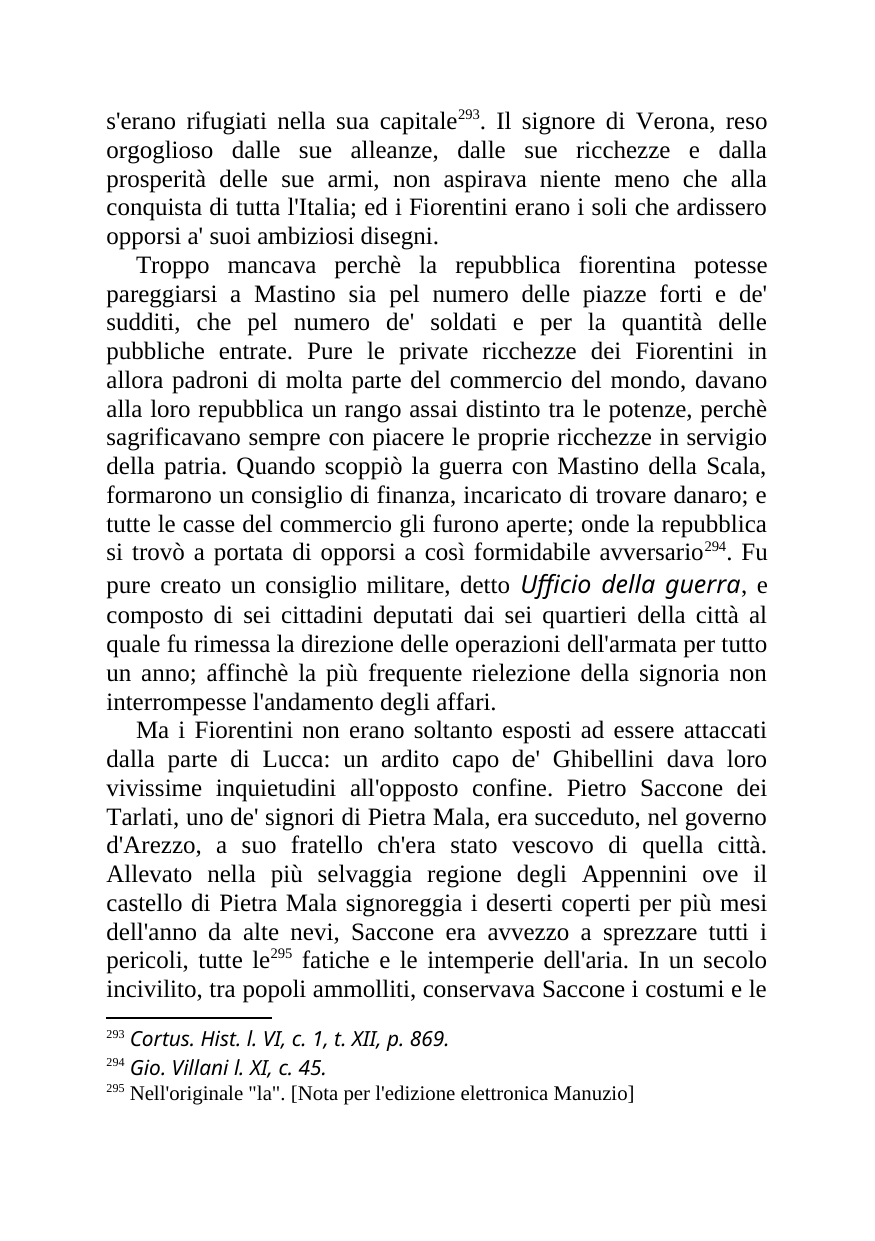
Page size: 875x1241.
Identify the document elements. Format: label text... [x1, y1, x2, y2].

text Nell'originale "la". [Nota per l'edizione elettronica Manuzio] [106, 1081, 768, 1105]
text s'erano rifugiati nella sua capitale. Il signore di Verona, reso orgoglioso dalle sue alleanze, dalle sue ricchezze e dalla prosperità delle sue armi, non aspirava niente meno che alla conquista di tutta l'Italia; ed i Fiorentini erano i soli che ardissero opporsi a' suoi ambiziosi disegni. [106, 106, 768, 250]
text Cortus. Hist. l. VI, c. 1, t. XII, p. 869. [106, 1024, 768, 1053]
text Gio. Villani l. XI, c. 45. [106, 1053, 768, 1081]
text Troppo mancava perchè la repubblica fiorentina potesse pareggiarsi a Mastino sia pel numero delle piazze forti e de' sudditi, che pel numero de' soldati e per la quantità delle pubbliche entrate. Pure le private ricchezze dei Fiorentini in allora padroni di molta parte del commercio del mondo, davano alla loro repubblica un rango assai distinto tra le potenze, perchè sagrificavano sempre con piacere le proprie ricchezze in servigio della patria. Quando scoppiò la guerra con Mastino della Scala, formarono un consiglio di finanza, incaricato di trovare danaro; e tutte le casse del commercio gli furono aperte; onde la repubblica si trovò a portata di opporsi a così formidabile avversario. Fu pure creato un consiglio militare, detto Ufficio della guerra, e composto di sei cittadini deputati dai sei quartieri della città al quale fu rimessa la direzione delle operazioni dell'armata per tutto un anno; affinchè la più frequente rielezione della signoria non interrompesse l'andamento degli affari. [106, 250, 768, 715]
text Ma i Fiorentini non erano soltanto esposti ad essere attaccati dalla parte di Lucca: un ardito capo de' Ghibellini dava loro vivissime inquietudini all'opposto confine. Pietro Saccone dei Tarlati, uno de' signori di Pietra Mala, era succeduto, nel governo d'Arezzo, a suo fratello ch'era stato vescovo di quella città. Allevato nella più selvaggia regione degli Appennini ove il castello di Pietra Mala signoreggia i deserti coperti per più mesi dell'anno da alte nevi, Saccone era avvezzo a sprezzare tutti i pericoli, tutte le fatiche e le intemperie dell'aria. In un secolo incivilito, tra popoli ammolliti, conservava Saccone i costumi e le [106, 715, 768, 1003]
